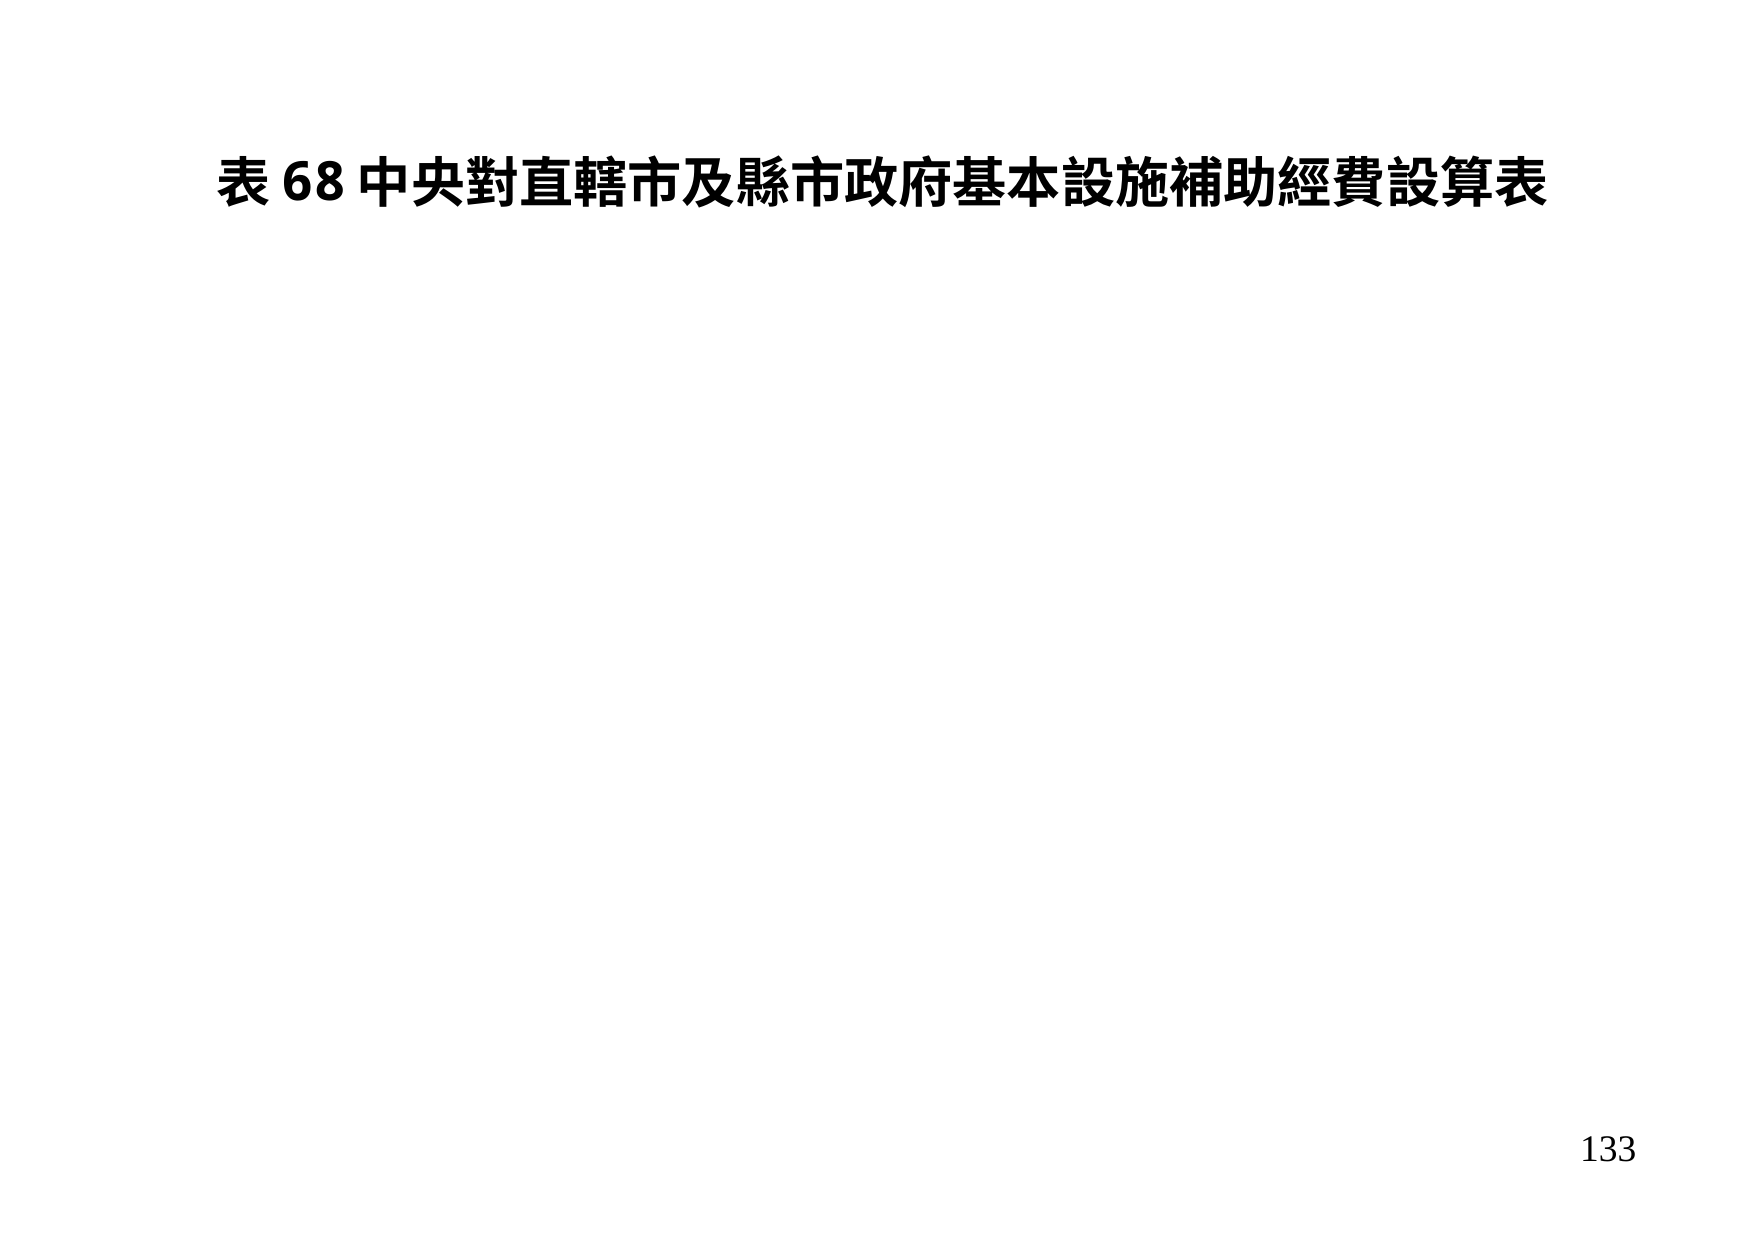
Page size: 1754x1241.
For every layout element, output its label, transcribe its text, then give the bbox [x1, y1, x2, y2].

text 表68中央對直轄市及縣市政府基本設施補助經費設算表 [118, 106, 1636, 231]
